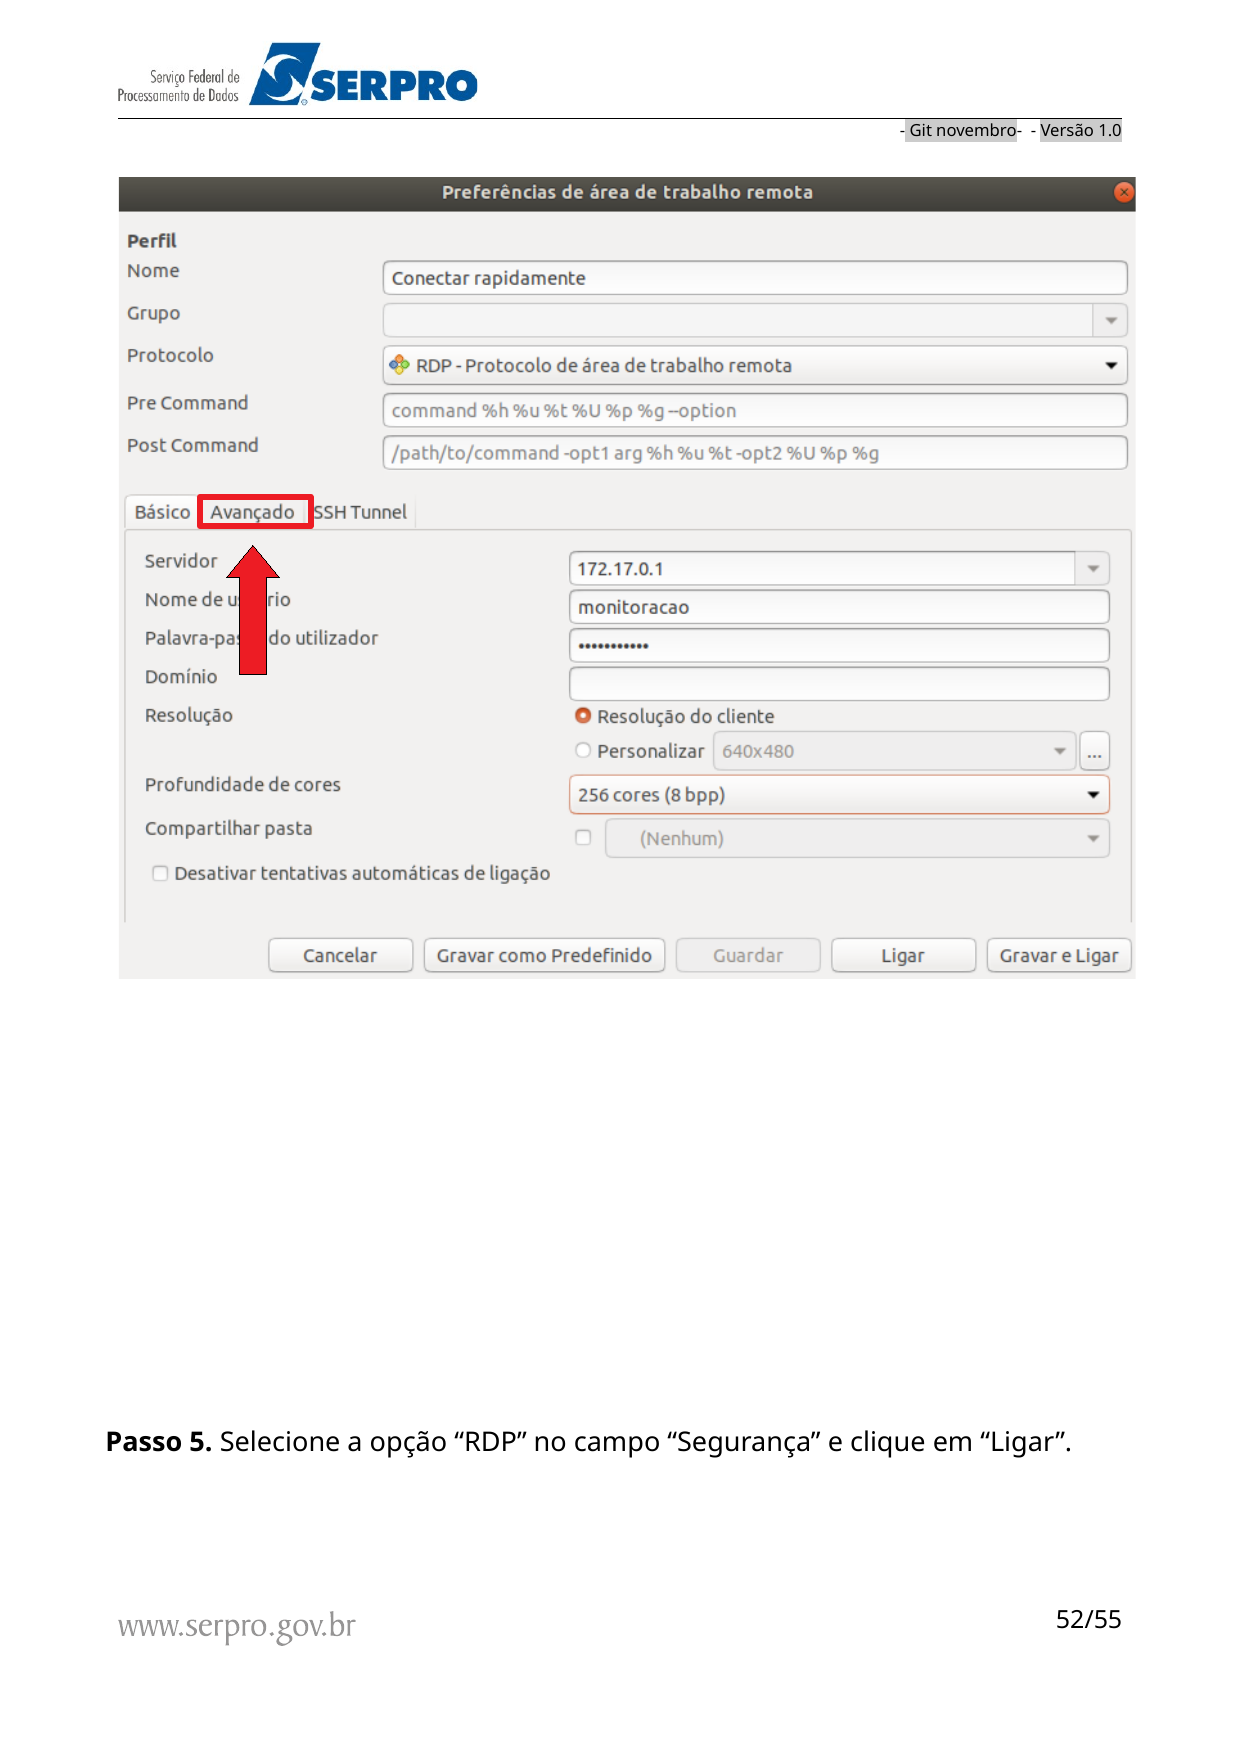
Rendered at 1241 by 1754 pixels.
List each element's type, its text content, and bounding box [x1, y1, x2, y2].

picture [118, 41, 478, 106]
picture [118, 177, 1136, 979]
text Passo 5. Selecione a opção “RDP” no campo “Segurança” e clique em “Ligar”. [105, 1422, 1122, 1459]
